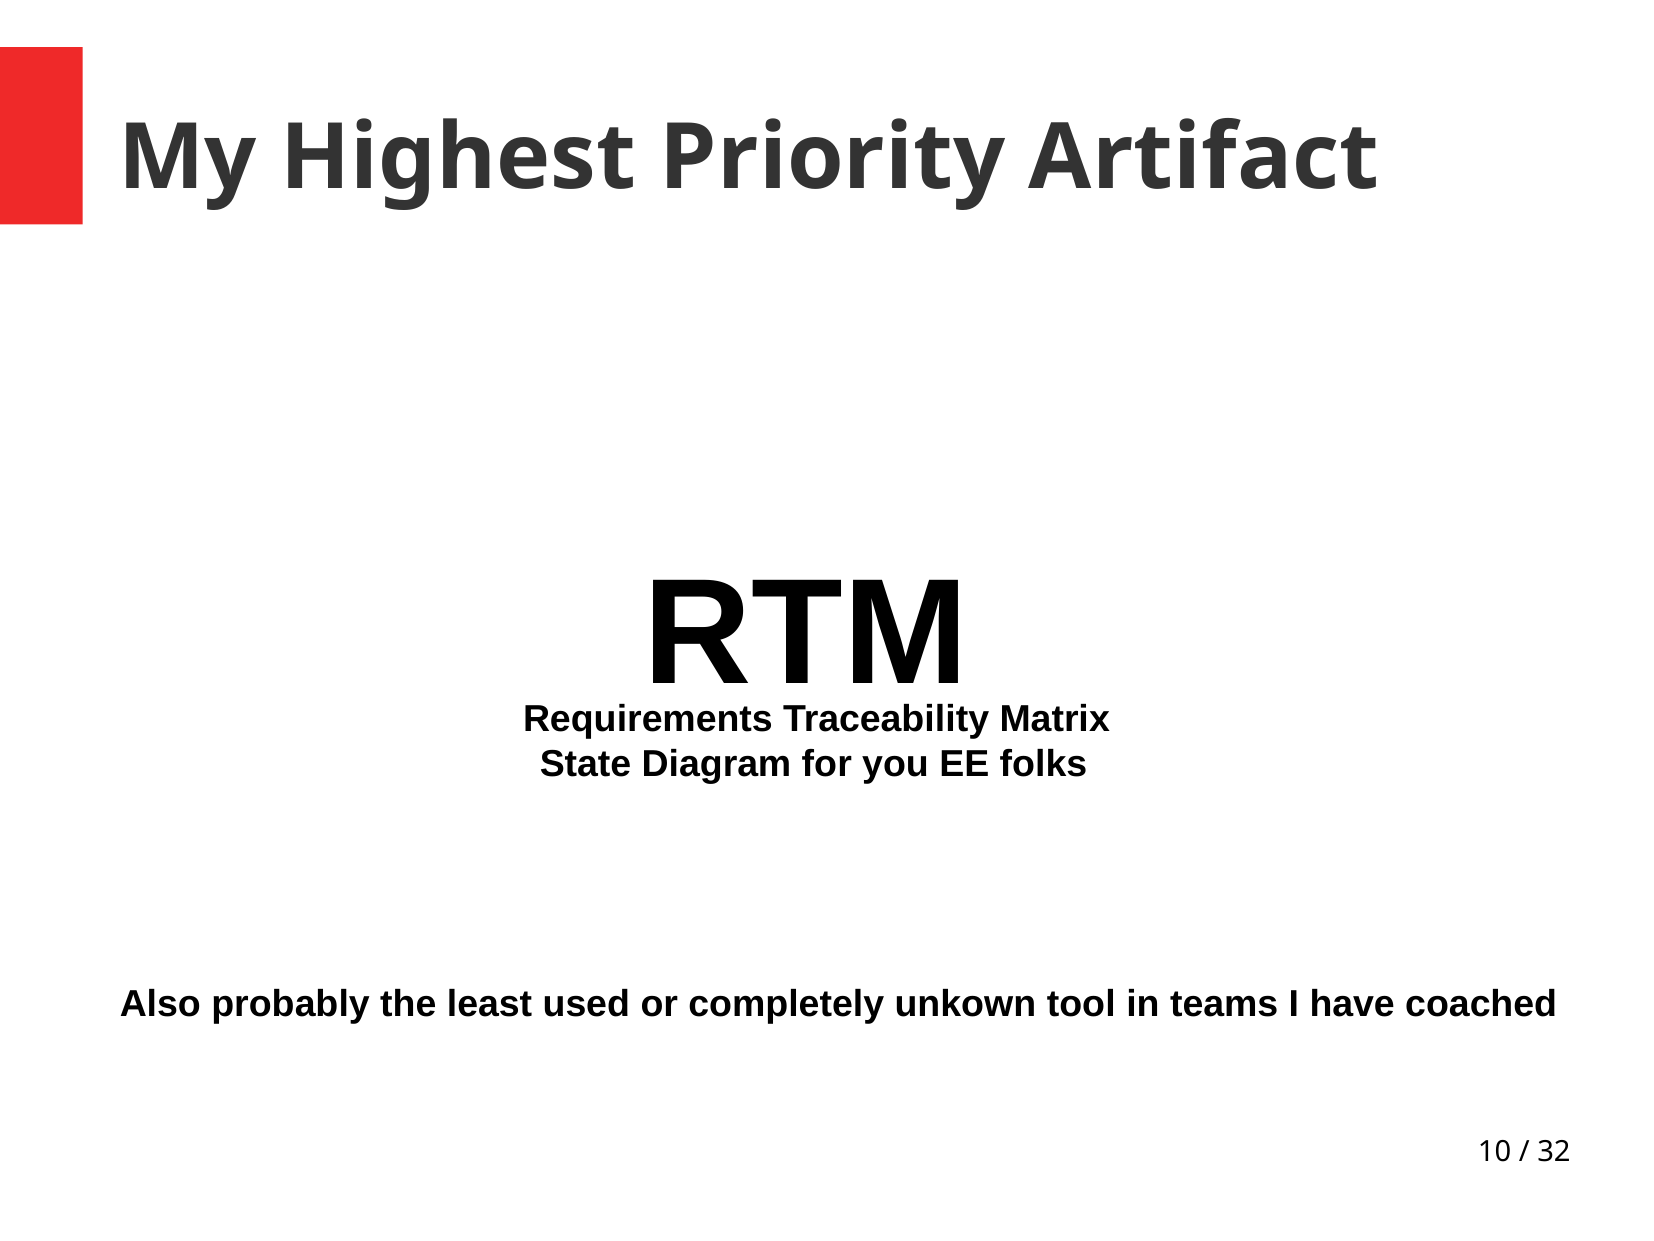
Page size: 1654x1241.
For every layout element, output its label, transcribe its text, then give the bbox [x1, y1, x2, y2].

text_box State Diagram for you EE folks [525, 735, 1111, 834]
title My Highest Priority Artifact [118, 49, 1571, 257]
text_box RTM [628, 540, 1004, 690]
text_box Requirements Traceability Matrix [508, 690, 1126, 747]
text_box Also probably the least used or completely unkown tool in teams I have coached [105, 975, 1591, 1066]
